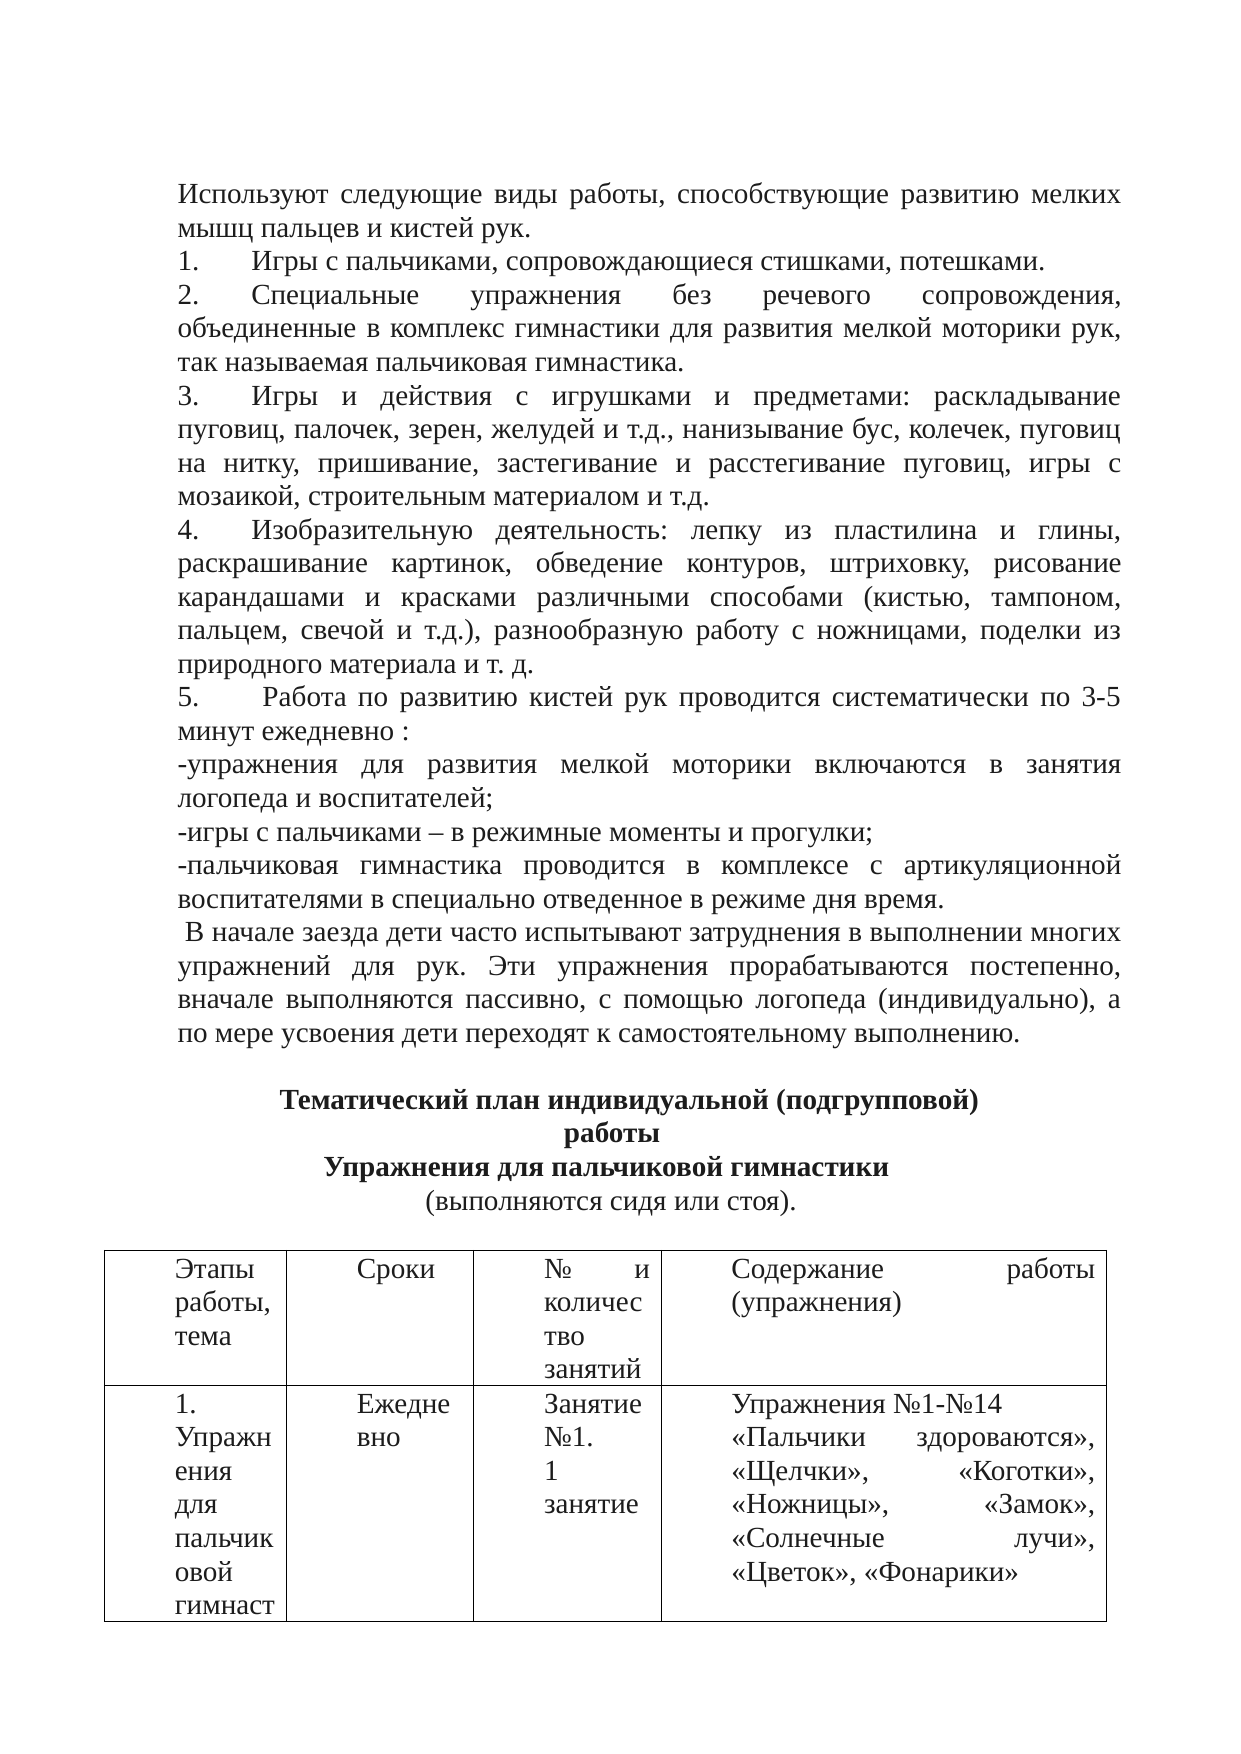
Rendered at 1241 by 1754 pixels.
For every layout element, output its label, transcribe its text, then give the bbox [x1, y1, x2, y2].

text Упражнения для пальчиковой гимнастики [177, 1149, 1122, 1183]
list Работа по развитию кистей рук проводится систематически по 3-5 минут ежедневно : [177, 679, 1122, 747]
list Специальные упражнения без речевого сопровождения, объединенные в комплекс гимнастики для развития мелкой моторики рук, так называемая пальчиковая гимнастика. [177, 277, 1122, 378]
table_cell Ежедневно [287, 1386, 473, 1621]
text Используют следующие виды работы, способствующие развитию мелких мышц пальцев и кистей рук. [177, 176, 1122, 243]
table_cell Упражнения №1-№14 «Пальчики здороваются», «Щелчки», «Коготки», «Ножницы», «Замок», «Солнечные лучи», «Цветок», «Фонарики» [662, 1386, 1106, 1621]
table_cell Занятие №1. 1 занятие [474, 1386, 661, 1621]
table_header Сроки [287, 1251, 473, 1385]
table_cell 1. Упражнения для пальчиковой гимнаст [105, 1386, 286, 1621]
text -игры с пальчиками – в режимные моменты и прогулки; [177, 814, 1122, 847]
text -пальчиковая гимнастика проводится в комплексе с артикуляционной воспитателями в специально отведенное в режиме дня время. [177, 847, 1122, 914]
text (выполняются сидя или стоя). [177, 1183, 1122, 1216]
table_header Содержание работы (упражнения) [662, 1251, 1106, 1385]
table_header № и количество занятий [474, 1251, 661, 1385]
text Тематический план индивидуальной (подгрупповой) [177, 1082, 1122, 1116]
text В начале заезда дети часто испытывают затруднения в выполнении многих упражнений для рук. Эти упражнения прорабатываются постепенно, вначале выполняются пассивно, с помощью логопеда (индивидуально), а по мере усвоения дети переходят к самостоятельному выполнению. [177, 914, 1122, 1048]
table_header Этапы работы, тема [105, 1251, 286, 1385]
list Изобразительную деятельность: лепку из пластилина и глины, раскрашивание картинок, обведение контуров, штриховку, рисование карандашами и красками различными способами (кистью, тампоном, пальцем, свечой и т.д.), разнообразную работу с ножницами, поделки из природного материала и т. д. [177, 512, 1122, 679]
text работы [177, 1116, 1122, 1149]
list Игры с пальчиками, сопровождающиеся стишками, потешками. [177, 243, 1122, 277]
text -упражнения для развития мелкой моторики включаются в занятия логопеда и воспитателей; [177, 747, 1122, 814]
list Игры и действия с игрушками и предметами: раскладывание пуговиц, палочек, зерен, желудей и т.д., нанизывание бус, колечек, пуговиц на нитку, пришивание, застегивание и расстегивание пуговиц, игры с мозаикой, строительным материалом и т.д. [177, 378, 1122, 512]
